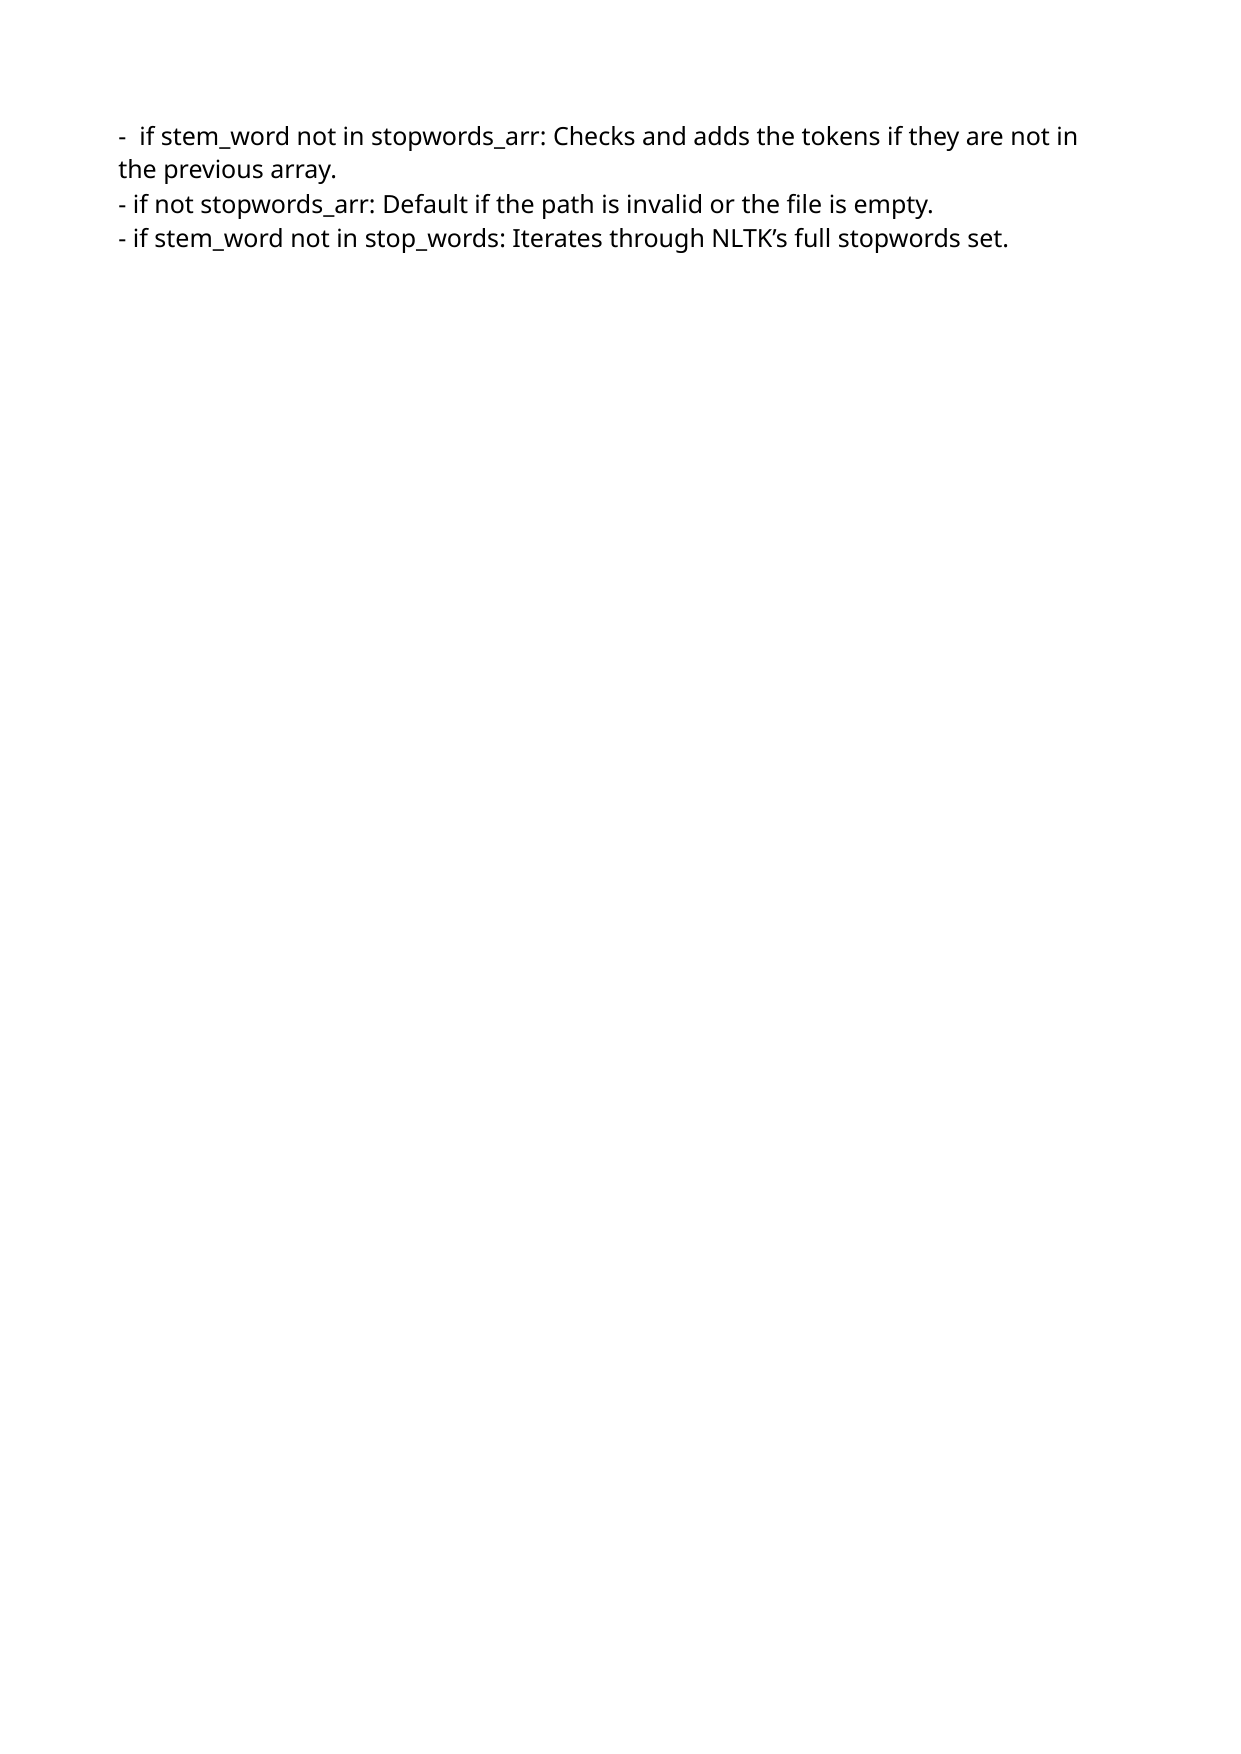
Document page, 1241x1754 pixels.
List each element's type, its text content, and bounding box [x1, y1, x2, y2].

text - if stem_word not in stop_words: Iterates through NLTK’s full stopwords set. [118, 220, 1122, 254]
text - if stem_word not in stopwords_arr: Checks and adds the tokens if they are not in the previous array. [118, 118, 1122, 186]
text - if not stopwords_arr: Default if the path is invalid or the file is empty. [118, 186, 1122, 220]
